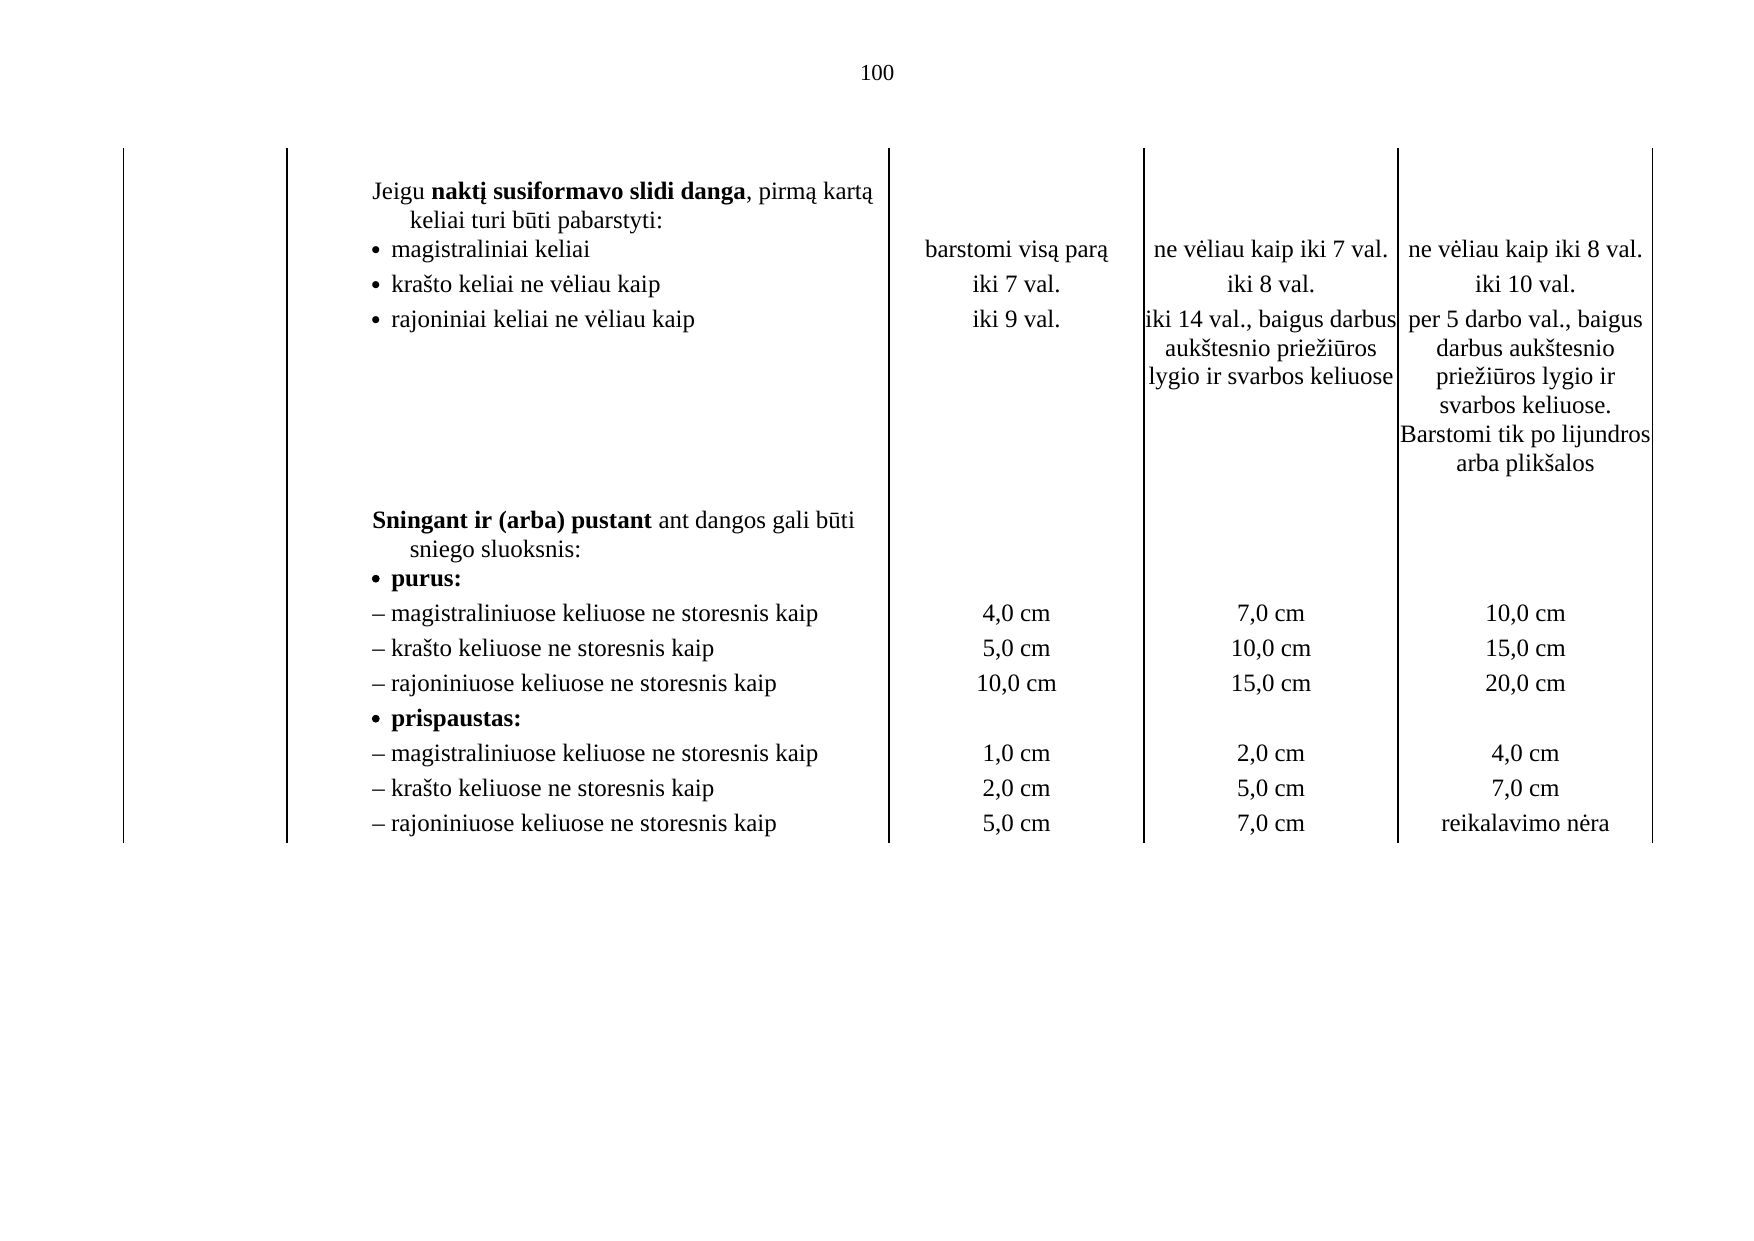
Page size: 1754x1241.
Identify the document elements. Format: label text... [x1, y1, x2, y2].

table_cell iki 14 val., baigus darbus aukštesnio priežiūros lygio ir svarbos keliuose [1145, 304, 1397, 476]
table_cell rajoniniai keliai ne vėliau kaip [288, 304, 888, 476]
table_cell [890, 563, 1143, 598]
table_cell 4,0 cm [890, 598, 1143, 633]
table_cell 10,0 cm [890, 668, 1143, 703]
table_cell iki 9 val. [890, 304, 1143, 476]
table_cell 2,0 cm [1145, 738, 1397, 773]
table_cell 4,0 cm [1399, 738, 1652, 773]
table_cell [124, 633, 286, 668]
table_cell [124, 234, 286, 269]
table_cell [1399, 703, 1652, 738]
table_cell magistraliniai keliai [288, 234, 888, 269]
table_cell 20,0 cm [1399, 668, 1652, 703]
table_cell [1399, 148, 1652, 234]
table_cell [124, 304, 286, 476]
table_cell [1145, 703, 1397, 738]
table_cell per 5 darbo val., baigus darbus aukštesnio priežiūros lygio ir svarbos keliuose. Barstomi tik po lijundros arba plikšalos [1399, 304, 1652, 476]
table_cell [1145, 148, 1397, 234]
table_cell – krašto keliuose ne storesnis kaip [288, 773, 888, 808]
table_cell reikalavimo nėra [1399, 808, 1652, 843]
table_cell ne vėliau kaip iki 7 val. [1145, 234, 1397, 269]
table_cell 5,0 cm [890, 808, 1143, 843]
table_cell [1145, 476, 1397, 563]
table_cell [124, 598, 286, 633]
table_cell [890, 703, 1143, 738]
table_cell [890, 148, 1143, 234]
table_cell iki 7 val. [890, 269, 1143, 304]
table_cell – magistraliniuose keliuose ne storesnis kaip [288, 598, 888, 633]
table_cell [124, 703, 286, 738]
table_cell 7,0 cm [1145, 598, 1397, 633]
table_cell 15,0 cm [1145, 668, 1397, 703]
table_cell ne vėliau kaip iki 8 val. [1399, 234, 1652, 269]
table_cell 2,0 cm [890, 773, 1143, 808]
table_cell [124, 808, 286, 843]
table_cell [890, 476, 1143, 563]
table_cell 10,0 cm [1399, 598, 1652, 633]
table_cell 5,0 cm [890, 633, 1143, 668]
table_cell iki 8 val. [1145, 269, 1397, 304]
table_cell 10,0 cm [1145, 633, 1397, 668]
table_cell 5,0 cm [1145, 773, 1397, 808]
table_cell 7,0 cm [1145, 808, 1397, 843]
table_cell 15,0 cm [1399, 633, 1652, 668]
table_cell barstomi visą parą [890, 234, 1143, 269]
table_cell [124, 738, 286, 773]
table_cell prispaustas: [288, 703, 888, 738]
table_cell [1399, 476, 1652, 563]
table_cell [124, 668, 286, 703]
table_cell purus: [288, 563, 888, 598]
table_cell [124, 773, 286, 808]
table_cell – krašto keliuose ne storesnis kaip [288, 633, 888, 668]
table_cell [124, 269, 286, 304]
table_cell 1,0 cm [890, 738, 1143, 773]
table_cell [1145, 563, 1397, 598]
table_cell Jeigu naktį susiformavo slidi danga, pirmą kartą keliai turi būti pabarstyti: [288, 148, 888, 234]
table_cell Sningant ir (arba) pustant ant dangos gali būti sniego sluoksnis: [288, 476, 888, 563]
table_cell 7,0 cm [1399, 773, 1652, 808]
table_cell – magistraliniuose keliuose ne storesnis kaip [288, 738, 888, 773]
table_cell [124, 563, 286, 598]
table_cell [124, 148, 286, 234]
table_cell iki 10 val. [1399, 269, 1652, 304]
table_cell [124, 476, 286, 563]
table_cell [1399, 563, 1652, 598]
table_cell krašto keliai ne vėliau kaip [288, 269, 888, 304]
table_cell – rajoniniuose keliuose ne storesnis kaip [288, 668, 888, 703]
table_cell – rajoniniuose keliuose ne storesnis kaip [288, 808, 888, 843]
